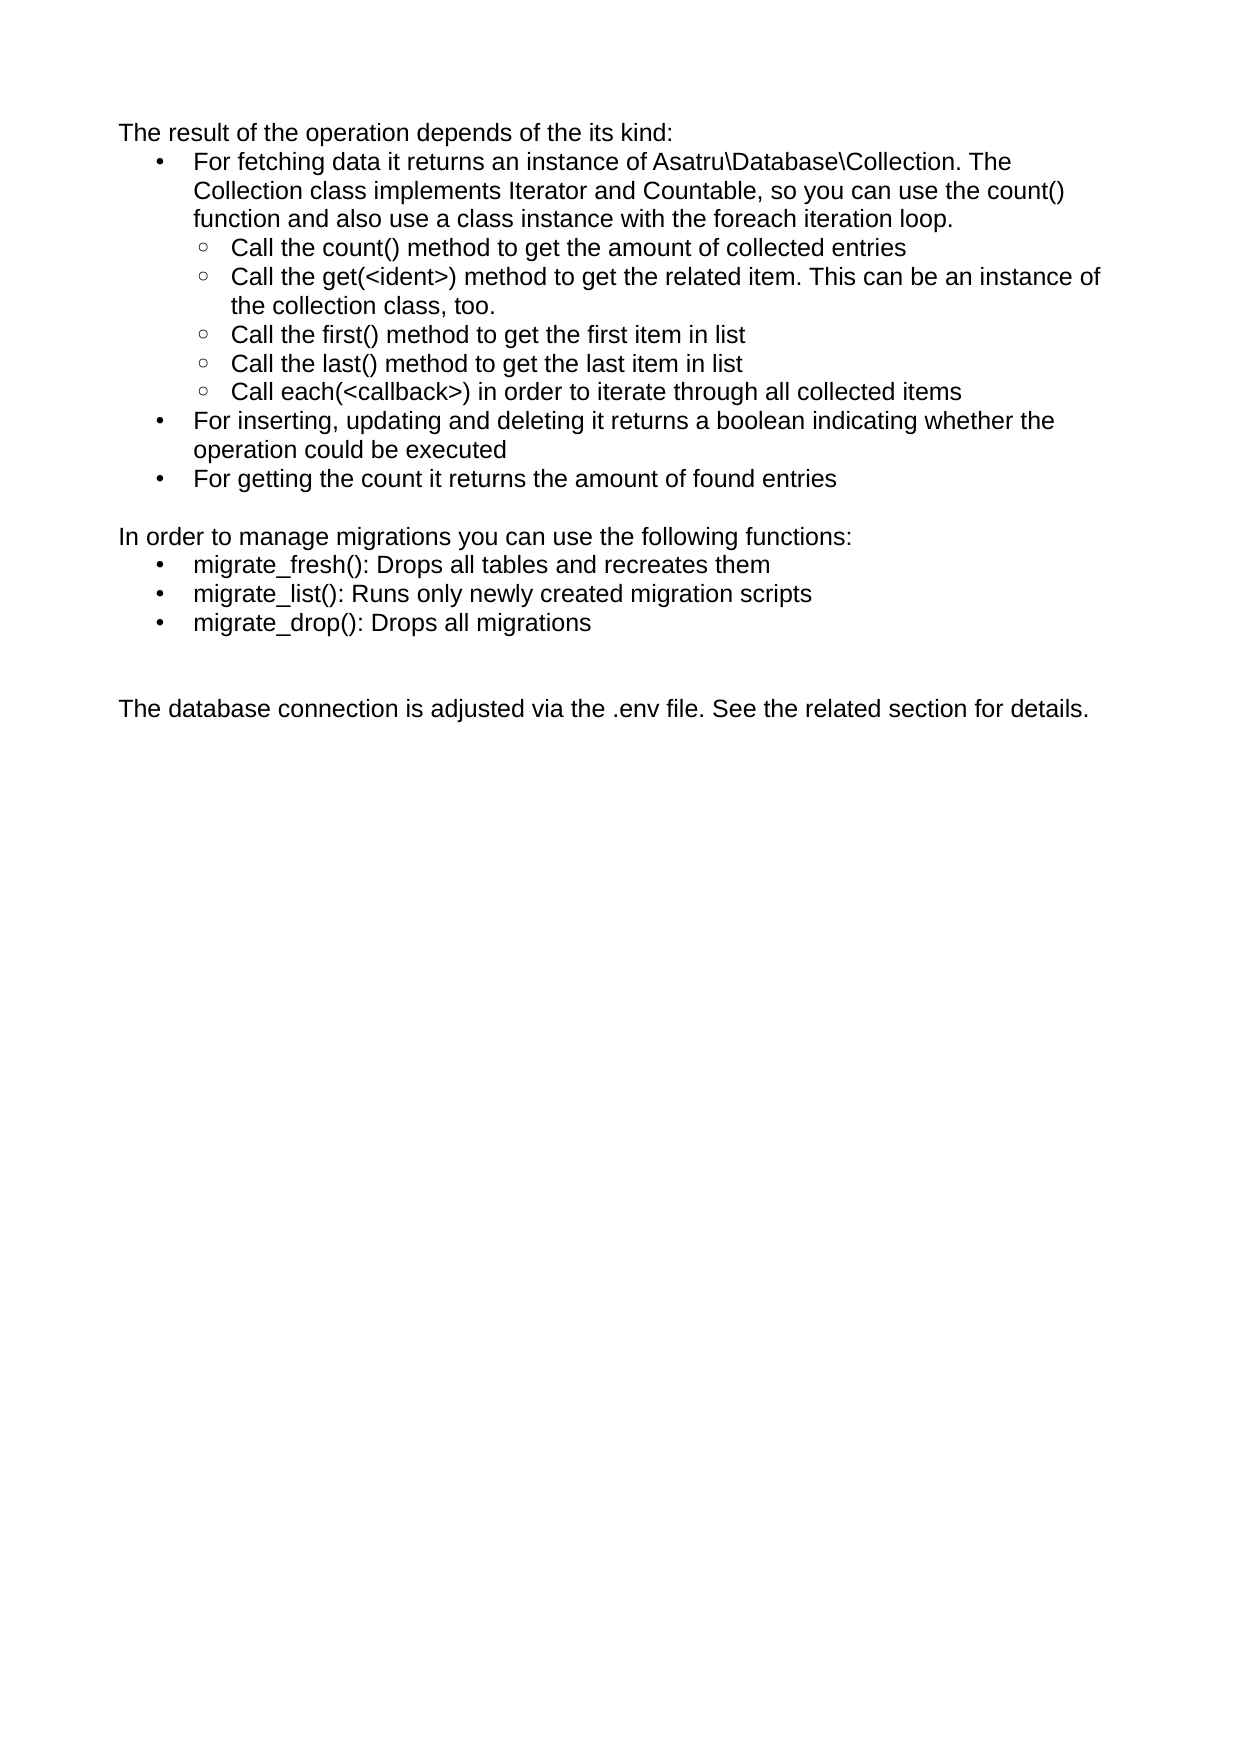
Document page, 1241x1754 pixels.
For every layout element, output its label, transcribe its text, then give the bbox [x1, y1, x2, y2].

list Call the count() method to get the amount of collected entries [193, 233, 1122, 262]
list For inserting, updating and deleting it returns a boolean indicating whether the operation could be executed [156, 406, 1122, 464]
text In order to manage migrations you can use the following functions: [118, 521, 1122, 550]
list Call each(<callback>) in order to iterate through all collected items [193, 377, 1122, 406]
list Call the last() method to get the last item in list [193, 348, 1122, 377]
text The database connection is adjusted via the .env file. See the related section for details. [118, 694, 1122, 723]
list Call the first() method to get the first item in list [193, 320, 1122, 348]
list migrate_list(): Runs only newly created migration scripts [156, 579, 1122, 608]
list For fetching data it returns an instance of Asatru\Database\Collection. The Collection class implements Iterator and Countable, so you can use the count() function and also use a class instance with the foreach iteration loop. [156, 147, 1122, 233]
list migrate_drop(): Drops all migrations [156, 608, 1122, 637]
text The result of the operation depends of the its kind: [118, 118, 1122, 147]
list For getting the count it returns the amount of found entries [156, 464, 1122, 493]
list migrate_fresh(): Drops all tables and recreates them [156, 550, 1122, 579]
list Call the get(<ident>) method to get the related item. This can be an instance of the collection class, too. [193, 262, 1122, 320]
